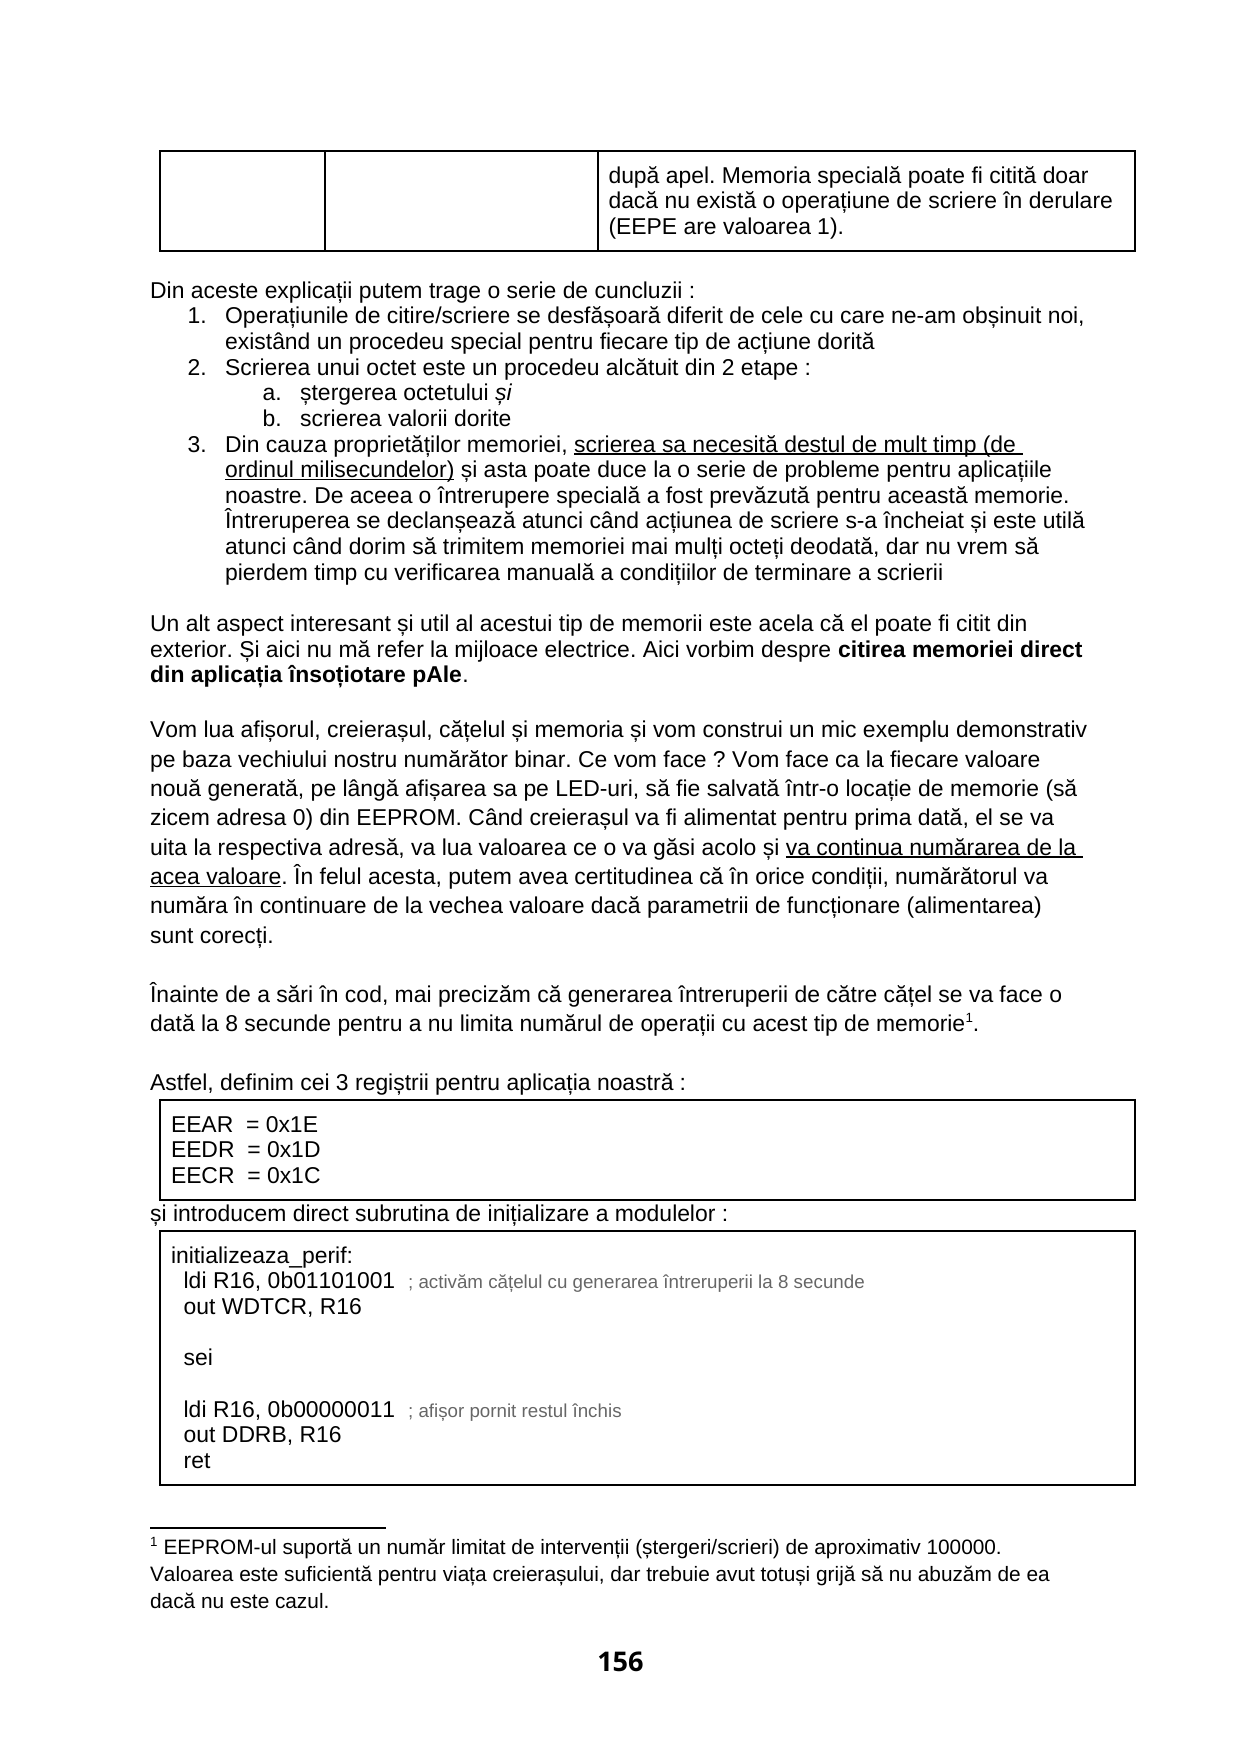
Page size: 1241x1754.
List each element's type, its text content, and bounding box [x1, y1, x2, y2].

list Scrierea unui octet este un procedeu alcătuit din 2 etape : [187, 354, 1091, 380]
list scrierea valorii dorite [262, 406, 1091, 431]
text Din aceste explicații putem trage o serie de cuncluzii : [150, 277, 1091, 303]
list ștergerea octetului și [262, 380, 1091, 406]
text și introducem direct subrutina de inițializare a modulelor : [150, 1201, 1091, 1226]
table_header EEAR = 0x1E EEDR = 0x1D EECR = 0x1C [161, 1101, 1134, 1198]
text Un alt aspect interesant și util al acestui tip de memorii este acela că el poate fi citit din exterior. Și aici nu mă refer la mijloace electrice. Aici vorbim despre citirea memoriei direct din aplicația însoțiotare pAle. [150, 611, 1091, 687]
text EEPROM-ul suportă un număr limitat de intervenții (ștergeri/scrieri) de aproximativ 100000. Valoarea este suficientă pentru viața creierașului, dar trebuie avut totuși grijă să nu abuzăm de ea dacă nu este cazul. [150, 1534, 1091, 1613]
list Operațiunile de citire/scriere se desfășoară diferit de cele cu care ne-am obșinuit noi, existând un procedeu special pentru fiecare tip de acțiune dorită [187, 303, 1091, 354]
list Din cauza proprietăților memoriei, scrierea sa necesită destul de mult timp (de ordinul milisecundelor) și asta poate duce la o serie de probleme pentru aplicațiile noastre. De aceea o întrerupere specială a fost prevăzută pentru această memorie. Întreruperea se declanșează atunci când acțiunea de scriere s-a încheiat și este utilă atunci când dorim să trimitem memoriei mai mulți octeți deodată, dar nu vrem să pierdem timp cu verificarea manuală a condițiilor de terminare a scrierii [187, 431, 1091, 585]
table_cell după apel. Memoria specială poate fi citită doar dacă nu există o operațiune de scriere în derulare (EEPE are valoarea 1). [599, 152, 1134, 250]
table_header initializeaza_perif: ldi R16, 0b01101001 ; activăm cățelul cu generarea întreruperii la 8 secunde out WDTCR, R16 sei ldi R16, 0b00000011 ; afișor pornit restul închis out DDRB, R16 ret [161, 1232, 1134, 1483]
table_cell [326, 152, 597, 250]
text Vom lua afișorul, creierașul, cățelul și memoria și vom construi un mic exemplu demonstrativ pe baza vechiului nostru numărător binar. Ce vom face ? Vom face ca la fiecare valoare nouă generată, pe lângă afișarea sa pe LED-uri, să fie salvată într-o locație de memorie (să zicem adresa 0) din EEPROM. Când creierașul va fi alimentat pentru prima dată, el se va uita la respectiva adresă, va lua valoarea ce o va găsi acolo și va continua numărarea de la acea valoare. În felul acesta, putem avea certitudinea că în orice condiții, numărătorul va număra în continuare de la vechea valoare dacă parametrii de funcționare (alimentarea) sunt corecți. [150, 717, 1091, 948]
text Înainte de a sări în cod, mai precizăm că generarea întreruperii de către cățel se va face o dată la 8 secunde pentru a nu limita numărul de operații cu acest tip de memorie. [150, 981, 1091, 1036]
text Astfel, definim cei 3 regiștrii pentru aplicația noastră : [150, 1069, 1091, 1095]
table_cell [161, 152, 324, 250]
